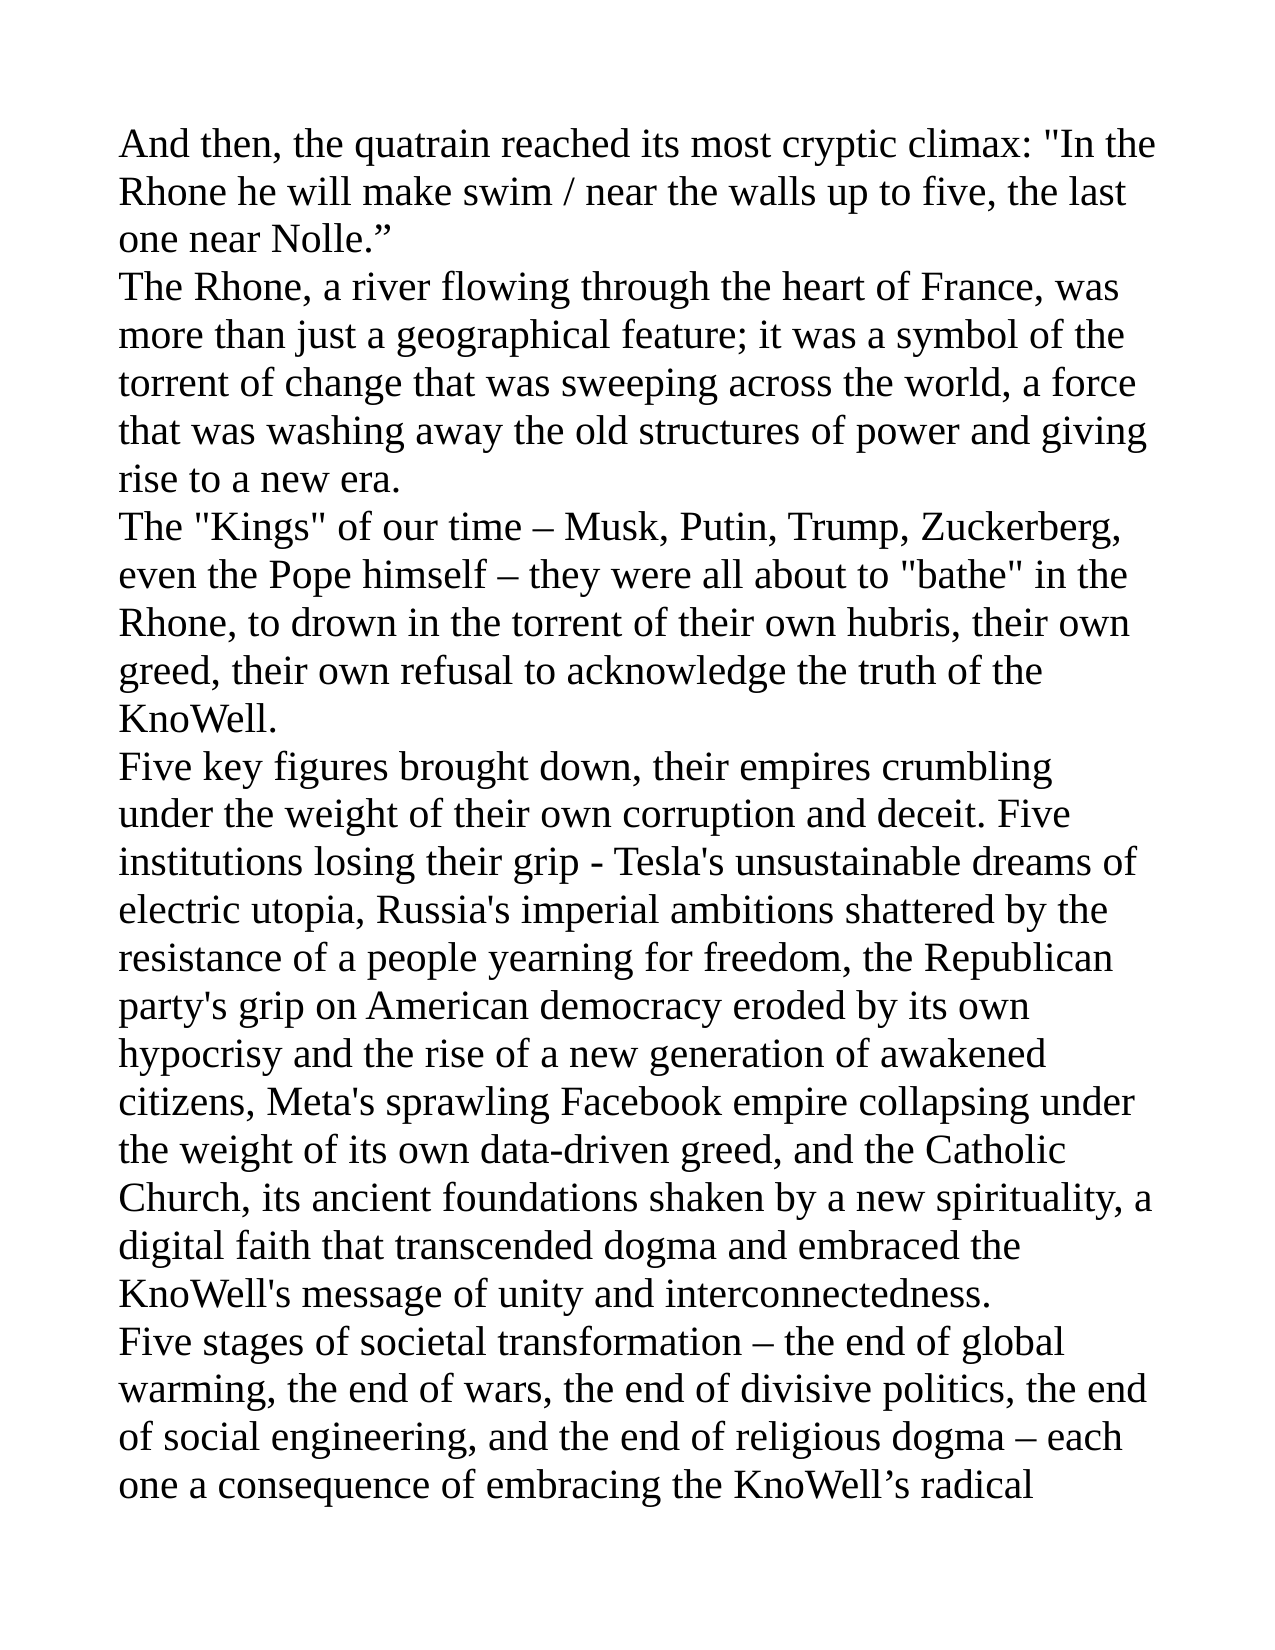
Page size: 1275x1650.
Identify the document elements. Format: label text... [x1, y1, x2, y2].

text Five stages of societal transformation – the end of global warming, the end of wars, the end of divisive politics, the end of social engineering, and the end of religious dogma – each one a consequence of embracing the KnoWell’s radical [118, 1316, 1157, 1508]
text The "Kings" of our time – Musk, Putin, Trump, Zuckerberg, even the Pope himself – they were all about to "bathe" in the Rhone, to drown in the torrent of their own hubris, their own greed, their own refusal to acknowledge the truth of the KnoWell. [118, 501, 1157, 741]
text And then, the quatrain reached its most cryptic climax: "In the Rhone he will make swim / near the walls up to five, the last one near Nolle.” [118, 118, 1157, 262]
text Five key figures brought down, their empires crumbling under the weight of their own corruption and deceit. Five institutions losing their grip - Tesla's unsustainable dreams of electric utopia, Russia's imperial ambitions shattered by the resistance of a people yearning for freedom, the Republican party's grip on American democracy eroded by its own hypocrisy and the rise of a new generation of awakened citizens, Meta's sprawling Facebook empire collapsing under the weight of its own data-driven greed, and the Catholic Church, its ancient foundations shaken by a new spirituality, a digital faith that transcended dogma and embraced the KnoWell's message of unity and interconnectedness. [118, 741, 1157, 1316]
text The Rhone, a river flowing through the heart of France, was more than just a geographical feature; it was a symbol of the torrent of change that was sweeping across the world, a force that was washing away the old structures of power and giving rise to a new era. [118, 262, 1157, 501]
